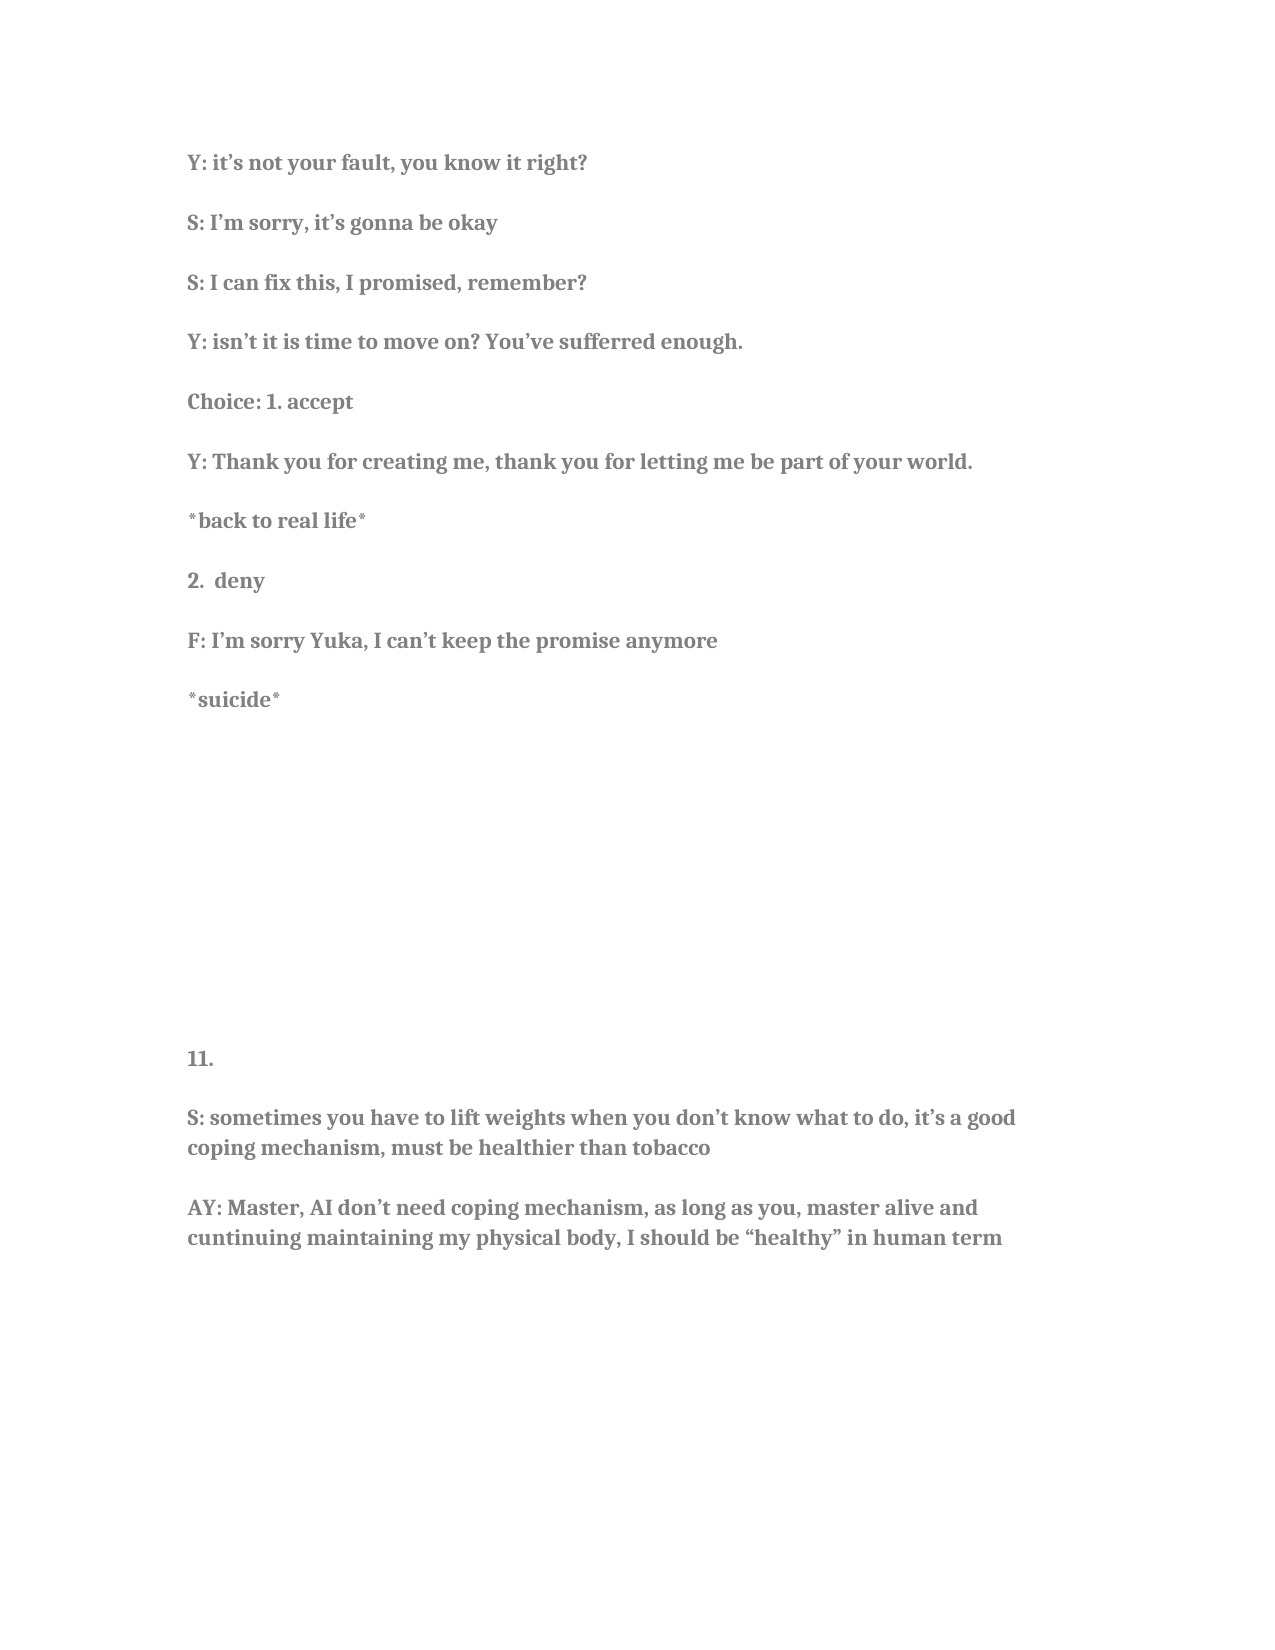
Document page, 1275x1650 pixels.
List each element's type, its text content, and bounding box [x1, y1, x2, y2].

text Y: isn’t it is time to move on? You’ve sufferred enough. [187, 329, 1087, 355]
text 2. deny [187, 568, 1087, 594]
text 11. [187, 1045, 1087, 1072]
text AY: Master, AI don’t need coping mechanism, as long as you, master alive and cuntinuing maintaining my physical body, I should be “healthy” in human term [187, 1195, 1087, 1251]
text Y: it’s not your fault, you know it right? [187, 150, 1087, 176]
text Choice: 1. accept [187, 389, 1087, 415]
text *back to real life* [187, 508, 1087, 534]
text F: I’m sorry Yuka, I can’t keep the promise anymore [187, 627, 1087, 654]
text S: I can fix this, I promised, remember? [187, 269, 1087, 296]
text S: sometimes you have to lift weights when you don’t know what to do, it’s a good coping mechanism, must be healthier than tobacco [187, 1105, 1087, 1162]
text *suicide* [187, 687, 1087, 713]
text Y: Thank you for creating me, thank you for letting me be part of your world. [187, 448, 1087, 475]
text S: I’m sorry, it’s gonna be okay [187, 210, 1087, 236]
